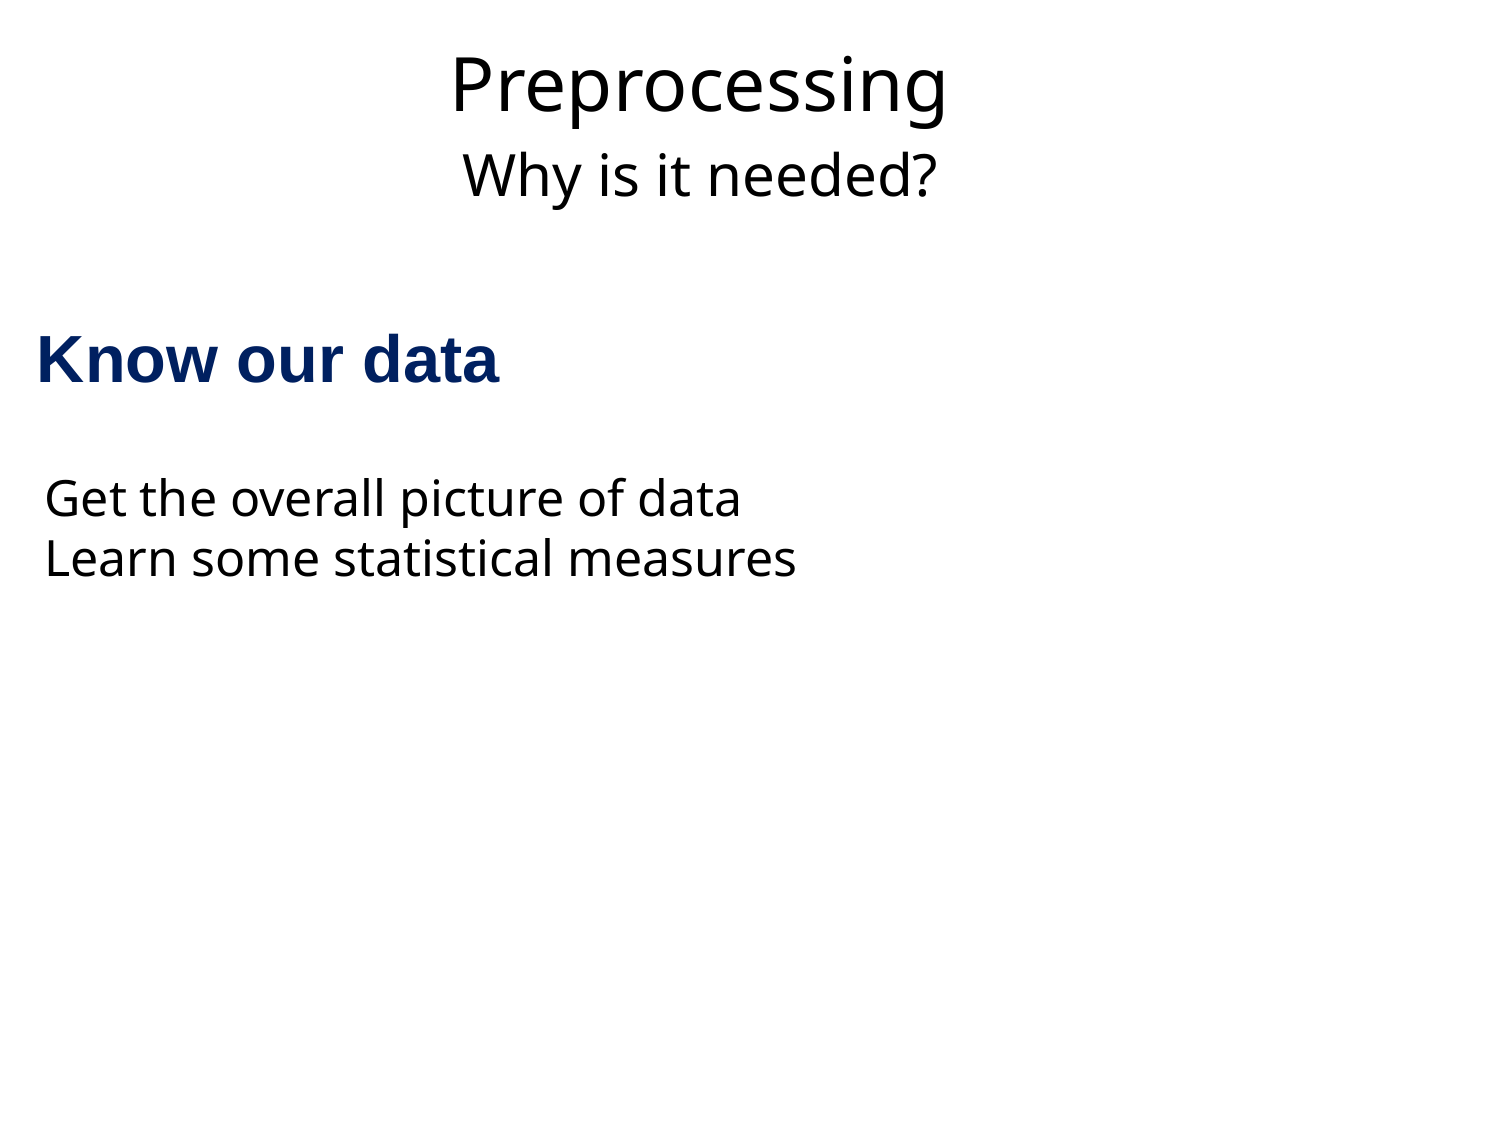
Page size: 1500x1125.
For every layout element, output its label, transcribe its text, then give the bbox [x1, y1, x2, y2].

text_box Know our data [22, 265, 1093, 403]
list Preprocessing Why is it needed? [29, 29, 1371, 217]
text_box Get the overall picture of data Learn some statistical measures [29, 459, 869, 591]
